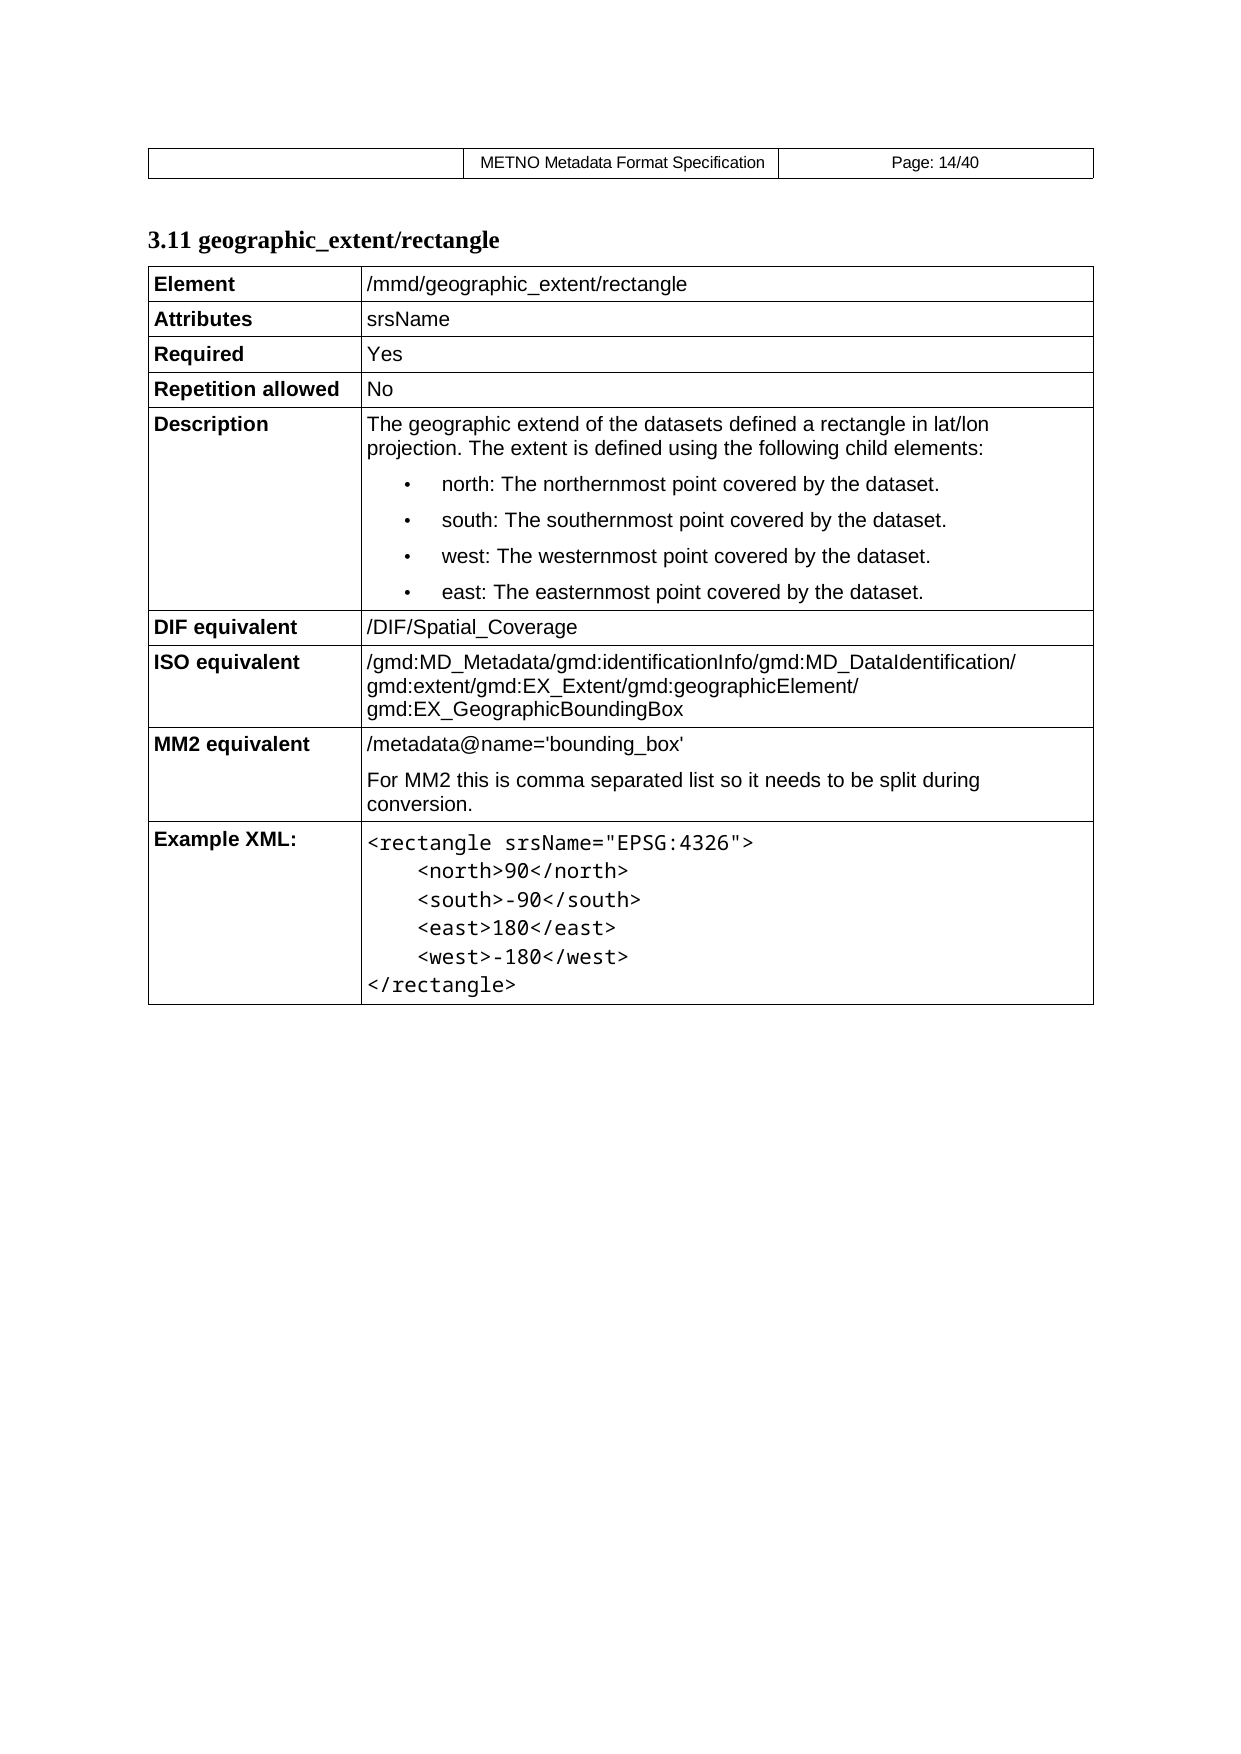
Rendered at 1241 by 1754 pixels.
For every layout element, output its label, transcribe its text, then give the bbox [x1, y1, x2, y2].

table_cell <rectangle srsName="EPSG:4326"> <north>90</north> <south>-90</south> <east>180</east> <west>-180</west> </rectangle> [362, 822, 1093, 1004]
table_cell ISO equivalent [149, 646, 361, 727]
subtitle geographic_extent/rectangle [148, 226, 1093, 254]
table_cell Example XML: [149, 822, 361, 1004]
table_header Element [149, 267, 361, 301]
table_cell Attributes [149, 302, 361, 336]
table_cell /metadata@name='bounding_box' For MM2 this is comma separated list so it needs to be split during conversion. [362, 728, 1093, 821]
table_cell MM2 equivalent [149, 728, 361, 821]
table_cell /gmd:MD_Metadata/gmd:identificationInfo/gmd:MD_DataIdentification/gmd:extent/gmd:EX_Extent/gmd:geographicElement/gmd:EX_GeographicBoundingBox [362, 646, 1093, 727]
table_cell The geographic extend of the datasets defined a rectangle in lat/lon projection. The extent is defined using the following child elements: north: The northernmost point covered by the dataset. south: The southernmost point covered by the dataset. west: The westernmost point covered by the dataset. east: The easternmost point covered by the dataset. [362, 408, 1093, 610]
table_cell DIF equivalent [149, 611, 361, 645]
table_cell /DIF/Spatial_Coverage [362, 611, 1093, 645]
table_cell srsName [362, 302, 1093, 336]
table_header /mmd/geographic_extent/rectangle [362, 267, 1093, 301]
table_cell Description [149, 408, 361, 610]
table_cell Required [149, 337, 361, 372]
table_cell No [362, 373, 1093, 407]
table_cell Repetition allowed [149, 373, 361, 407]
table_cell Yes [362, 337, 1093, 372]
